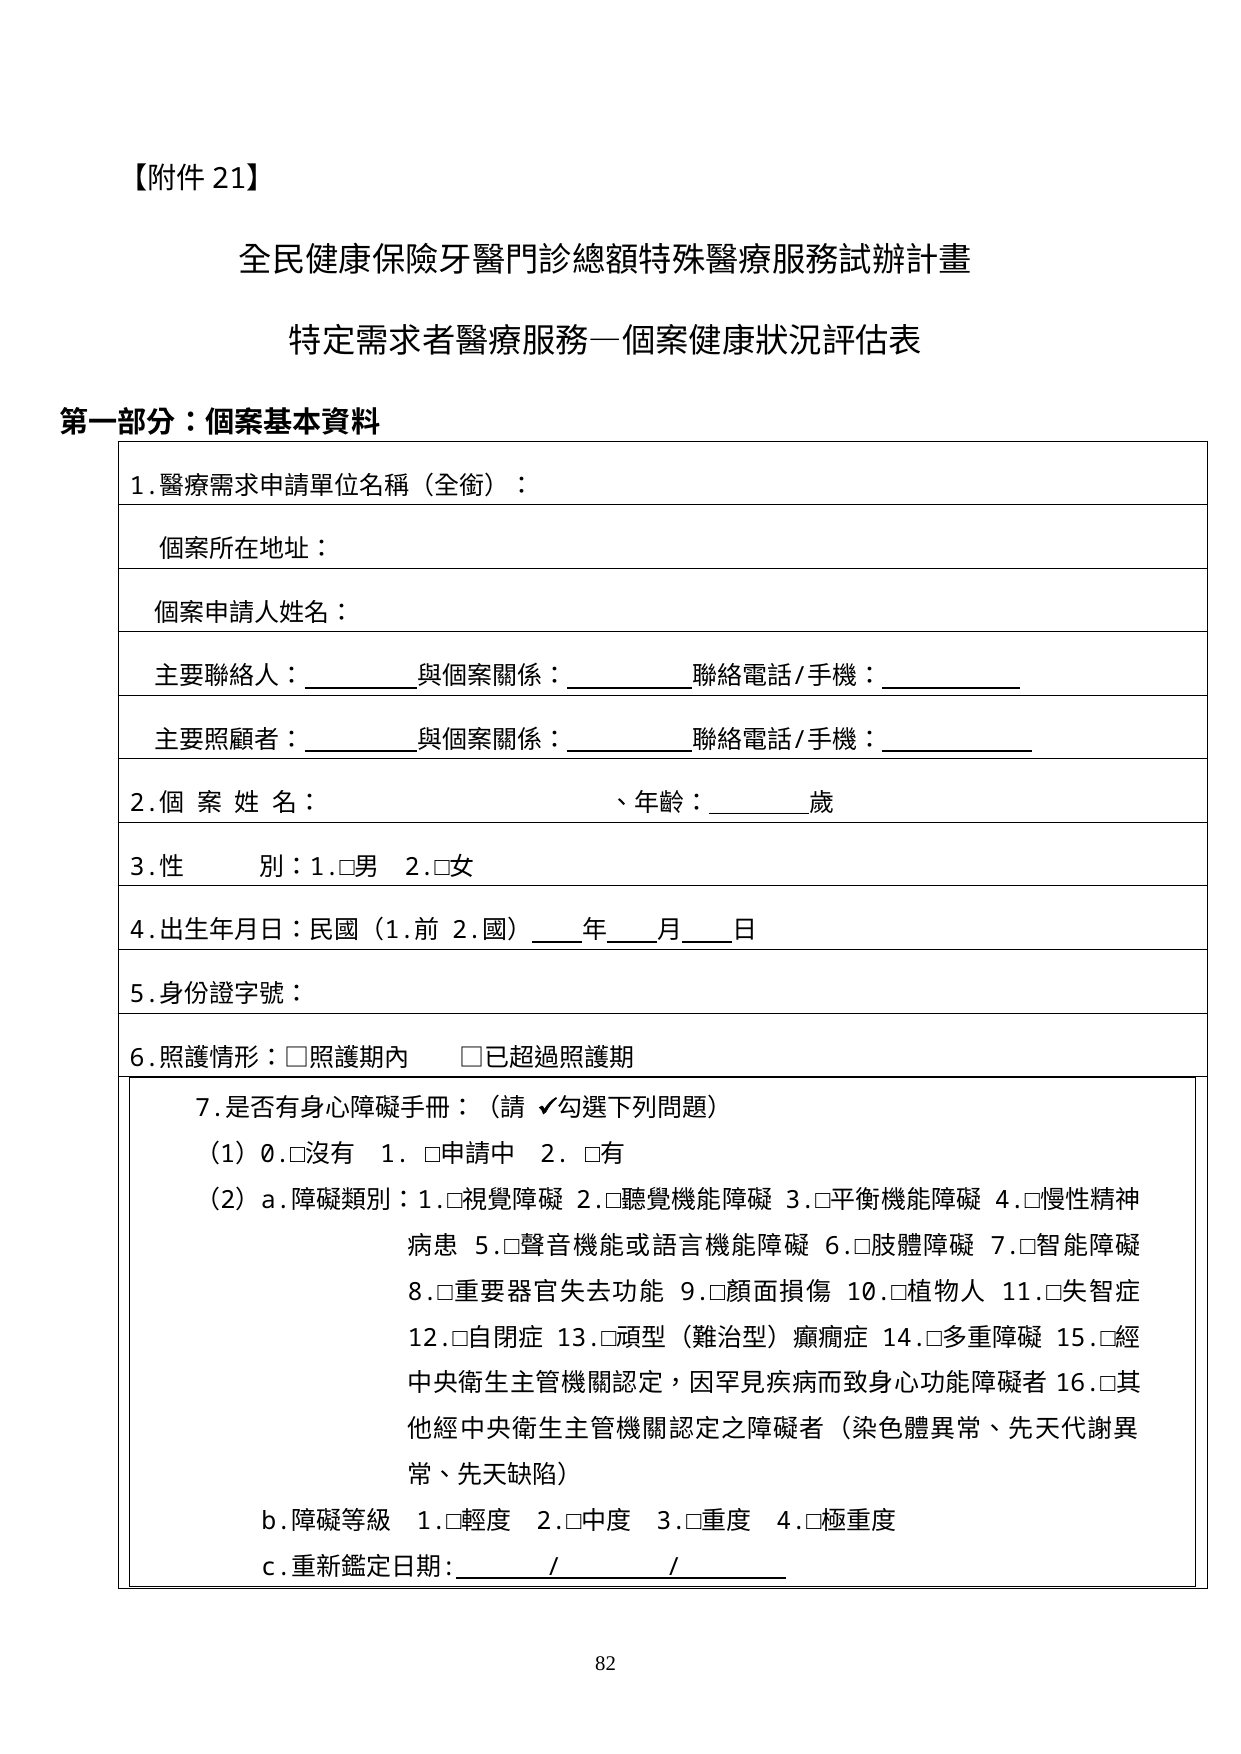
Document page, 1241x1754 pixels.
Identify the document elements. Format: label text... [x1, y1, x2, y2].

text 第一部分：個案基本資料 [59, 378, 1093, 441]
table_cell 3.性 別：1.□男 2.□女 [119, 823, 1207, 885]
table_cell 2.個 案 姓 名： 、年齡：＿＿＿＿歲 [119, 759, 1207, 822]
table_cell 主要照顧者： 與個案關係： 聯絡電話/手機： [119, 696, 1207, 758]
text 特定需求者醫療服務—個案健康狀況評估表 [118, 297, 1093, 359]
text 【附件21】 [118, 134, 1093, 197]
table_cell 個案所在地址： [119, 505, 1207, 568]
table_cell 7.是否有身心障礙手冊：（請 勾選下列問題） （1）0.□沒有 1. □申請中 2. □有 （2）a.障礙類別：1.□視覺障礙 2.□聽覺機能障礙 3.□平衡機能障礙 4.□慢性精神病患 5.□聲音機能或語言機能障礙 6.□肢體障礙 7.□智能障礙 8.□重要器官失去功能 9.□顏面損傷 10.□植物人 11.□失智症 12.□自閉症 13.□頑型（難治型）癲癇症 14.□多重障礙 15.□經中央衛生主管機關認定，因罕見疾病而致身心功能障礙者16.□其他經中央衛生主管機關認定之障礙者（染色體異常、先天代謝異常、先天缺陷） b.障礙等級 1.□輕度 2.□中度 3.□重度 4.□極重度 c.重新鑑定日期: / / [130, 1078, 1195, 1586]
table_cell 6.照護情形：□照護期內 □已超過照護期 [119, 1014, 1207, 1076]
text 全民健康保險牙醫門診總額特殊醫療服務試辦計畫 [118, 216, 1093, 278]
table_cell 5.身份證字號： [119, 950, 1207, 1012]
table_header 1.醫療需求申請單位名稱（全銜）： [119, 442, 1207, 504]
table_cell 主要聯絡人： 與個案關係： 聯絡電話/手機： [119, 632, 1207, 695]
table_cell 4.出生年月日：民國（1.前 2.國） 年 月 日 [119, 886, 1207, 949]
table_cell 個案申請人姓名： [119, 569, 1207, 631]
